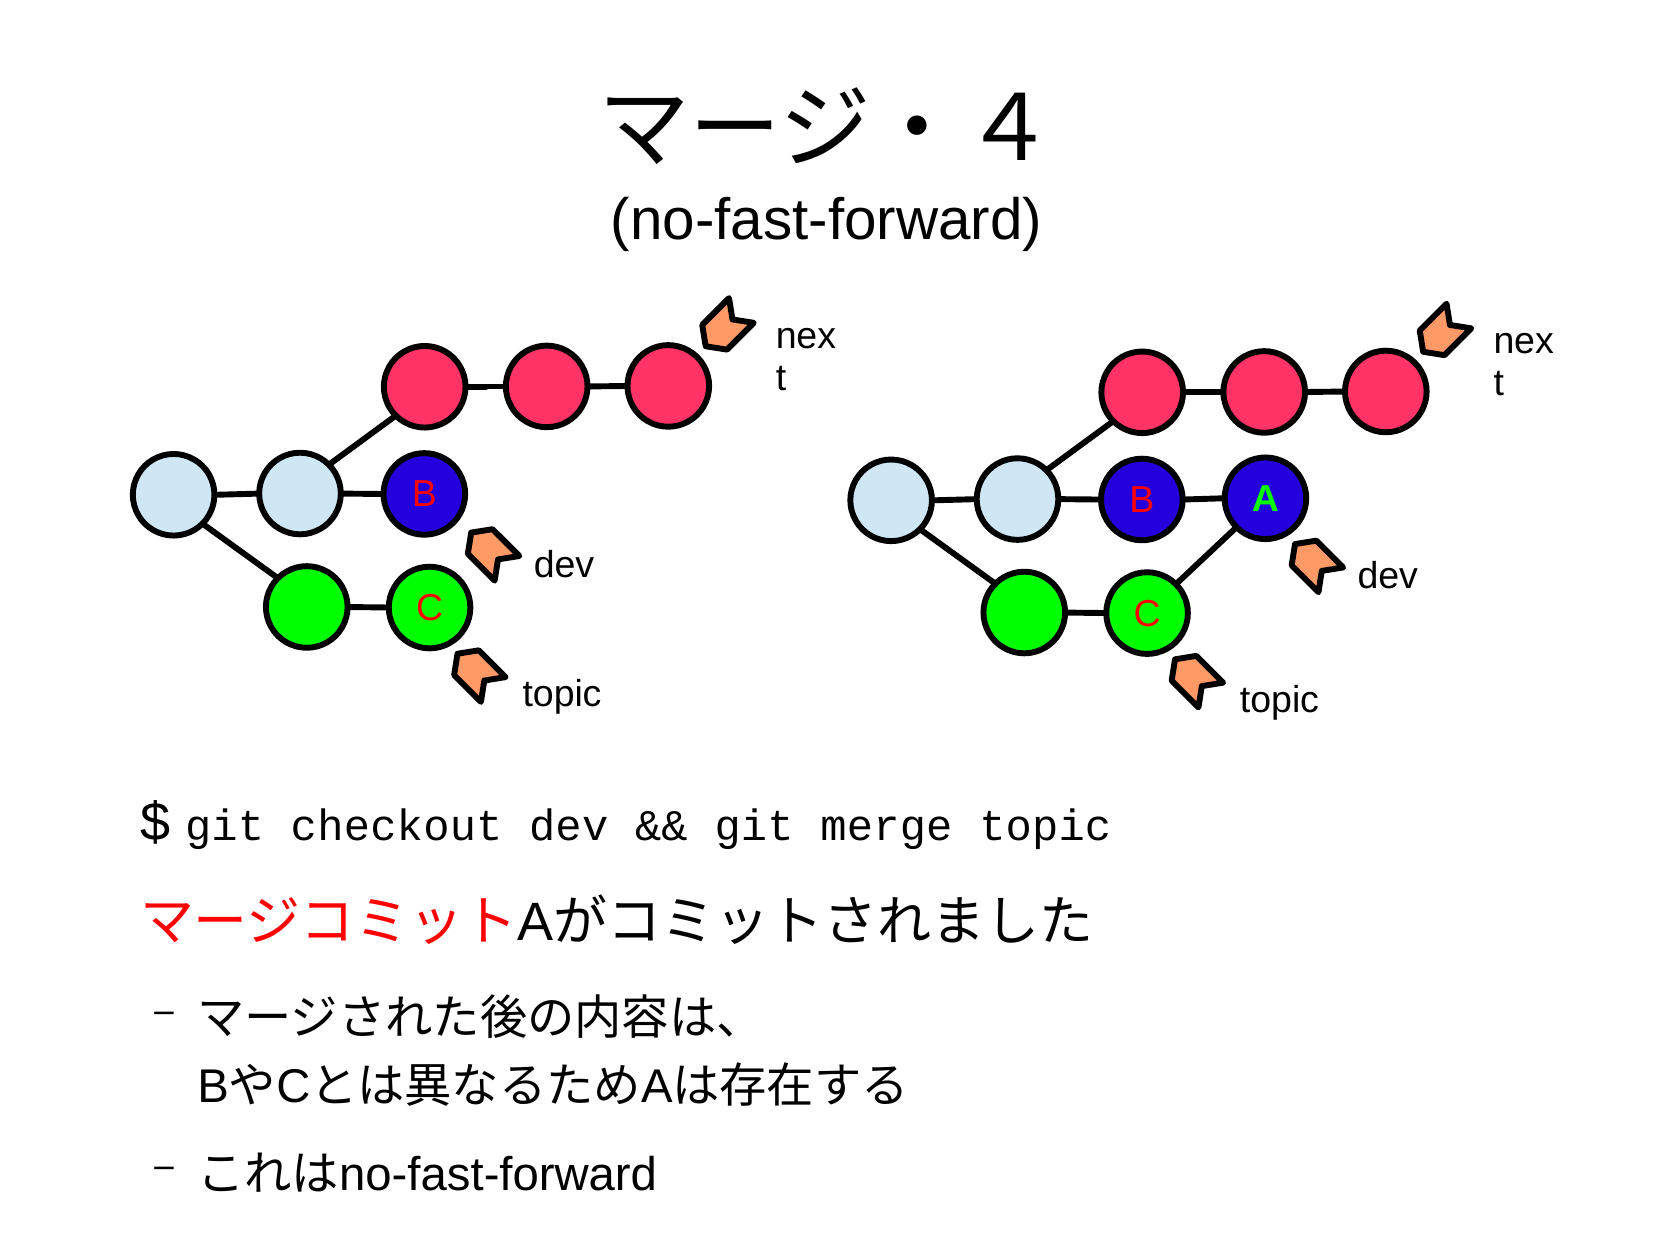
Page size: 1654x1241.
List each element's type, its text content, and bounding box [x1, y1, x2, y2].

text_box [702, 298, 754, 350]
text_box C [1106, 572, 1188, 654]
text_box next [1478, 312, 1579, 370]
list $ git checkout dev && git merge topic マージコミットAがコミットされました マージされた後の内容は、 BやCとは異なるためAは存在する これはno-fast-forward [82, 791, 1538, 1205]
text_box [983, 571, 1065, 654]
text_box B [383, 453, 466, 535]
text_box [976, 458, 1059, 540]
text_box [850, 459, 932, 542]
text_box [265, 566, 348, 648]
text_box [1223, 351, 1305, 433]
text_box A [1224, 457, 1307, 540]
text_box [627, 345, 710, 427]
text_box [1291, 540, 1343, 593]
text_box [454, 650, 506, 702]
text_box [132, 453, 215, 536]
text_box [1171, 655, 1224, 708]
text_box topic [1225, 670, 1334, 728]
text_box [259, 452, 341, 535]
text_box B [1101, 458, 1183, 541]
text_box [1419, 303, 1472, 356]
text_box [506, 345, 588, 428]
text_box dev [1343, 547, 1433, 605]
text_box topic [507, 665, 617, 723]
text_box dev [519, 535, 610, 593]
text_box next [761, 306, 862, 364]
text_box [383, 345, 466, 428]
text_box [467, 529, 519, 581]
title マージ・４ (no-fast-forward) [82, 49, 1571, 257]
text_box [1345, 350, 1427, 433]
text_box C [388, 566, 471, 649]
text_box [1101, 351, 1183, 434]
